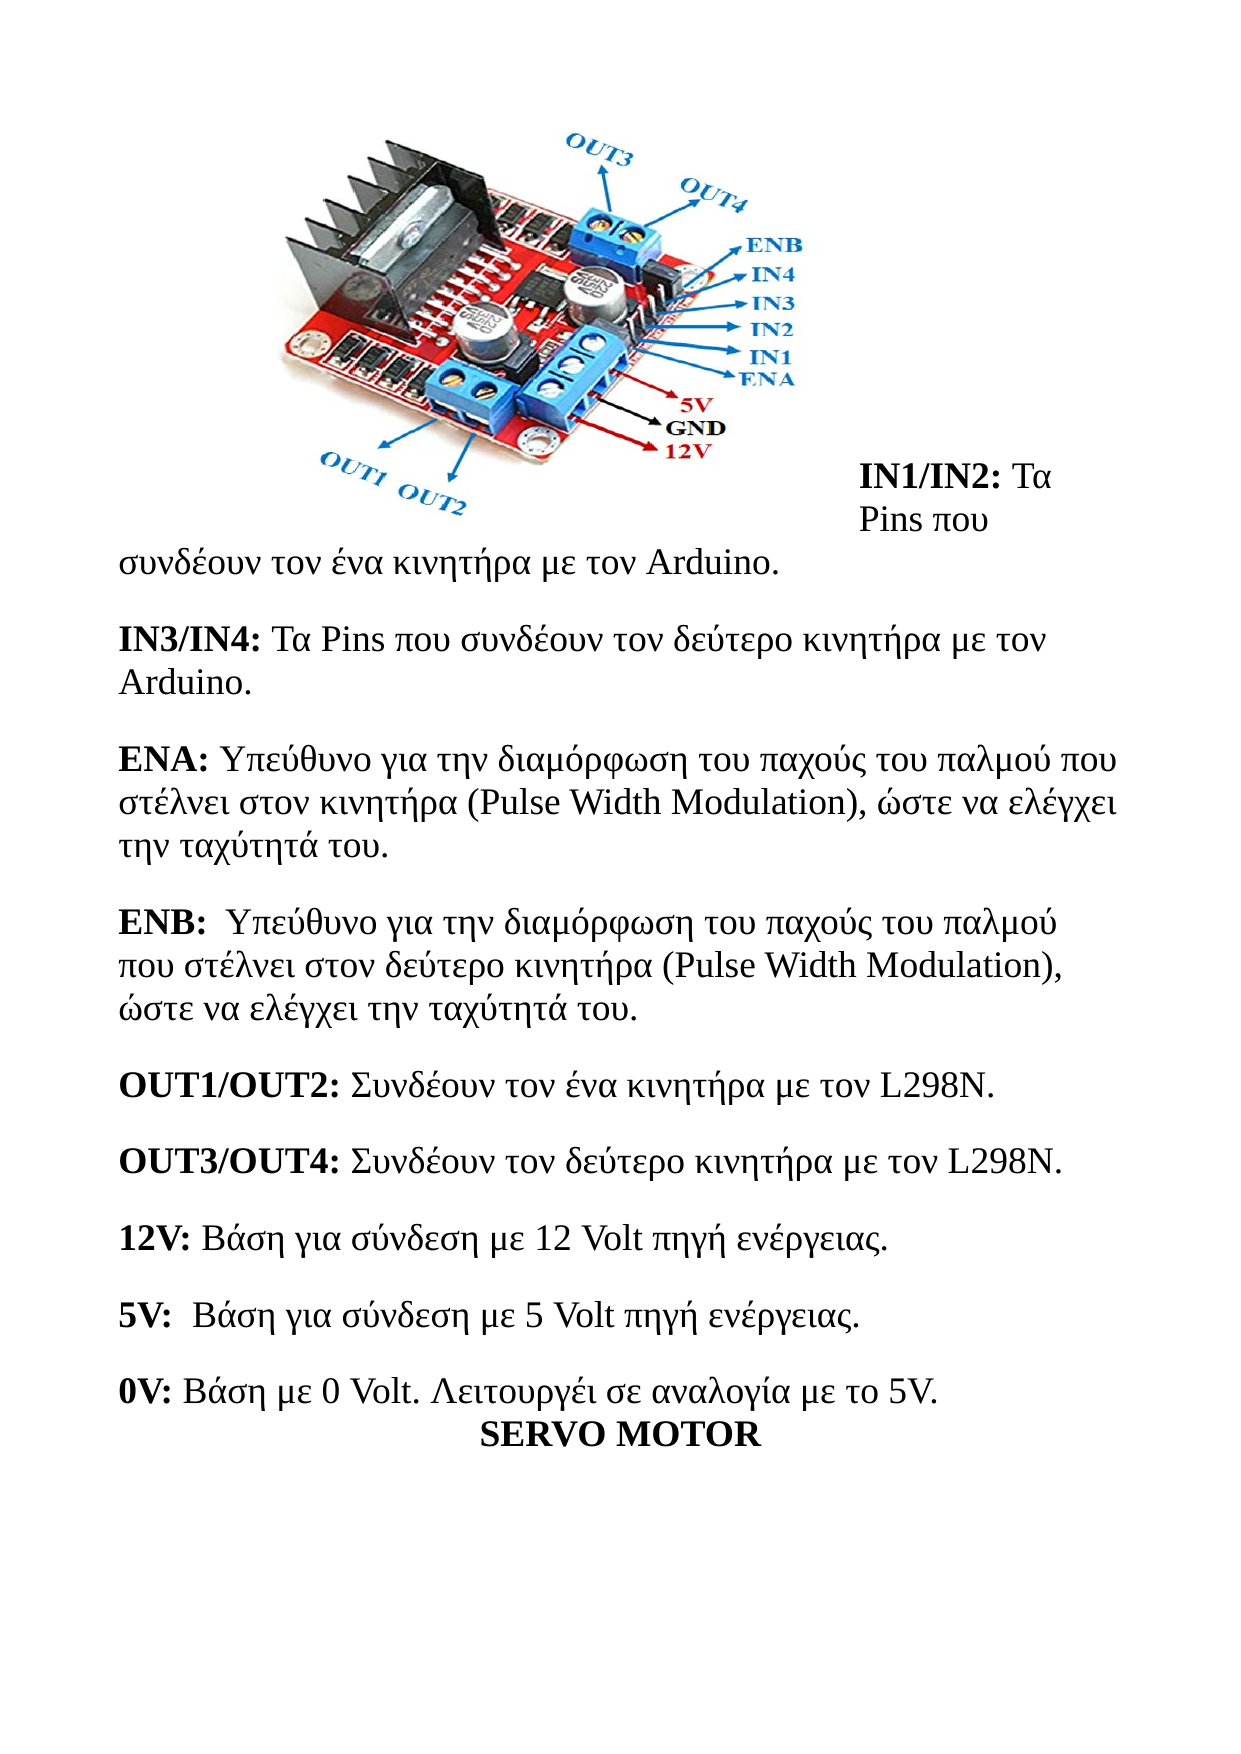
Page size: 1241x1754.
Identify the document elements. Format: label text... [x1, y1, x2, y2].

text 0V: Βάση με 0 Volt. Λειτουργέι σε αναλογία με το 5V. [118, 1369, 1122, 1412]
text OUT3/OUT4: Συνδέουν τον δεύτερο κινητήρα με τον L298N. [118, 1139, 1122, 1182]
text ENA: Υπεύθυνο για την διαμόρφωση του παχούς του παλμού που στέλνει στον κινητήρα (Pulse Width Modulation), ώστε να ελέγχει την ταχύτητά του. [118, 736, 1122, 866]
picture [236, 122, 859, 518]
text ΕΝΒ: Υπεύθυνο για την διαμόρφωση του παχούς του παλμού που στέλνει στον δεύτερο κινητήρα (Pulse Width Modulation), ώστε να ελέγχει την ταχύτητά του. [118, 899, 1122, 1028]
text SERVO MOTOR [118, 1412, 1122, 1455]
text OUT1/OUT2: Συνδέουν τον ένα κινητήρα με τον L298N. [118, 1062, 1122, 1105]
text IN1/IN2: Τα Pins που συνδέουν τον ένα κινητήρα με τον Arduino. [118, 453, 1122, 583]
text 5V: Βάση για σύνδεση με 5 Volt πηγή ενέργειας. [118, 1292, 1122, 1335]
text 12V: Βάση για σύνδεση με 12 Volt πηγή ενέργειας. [118, 1215, 1122, 1258]
text ΙΝ3/ΙΝ4: Τα Pins που συνδέουν τον δεύτερο κινητήρα με τον Arduino. [118, 616, 1122, 703]
